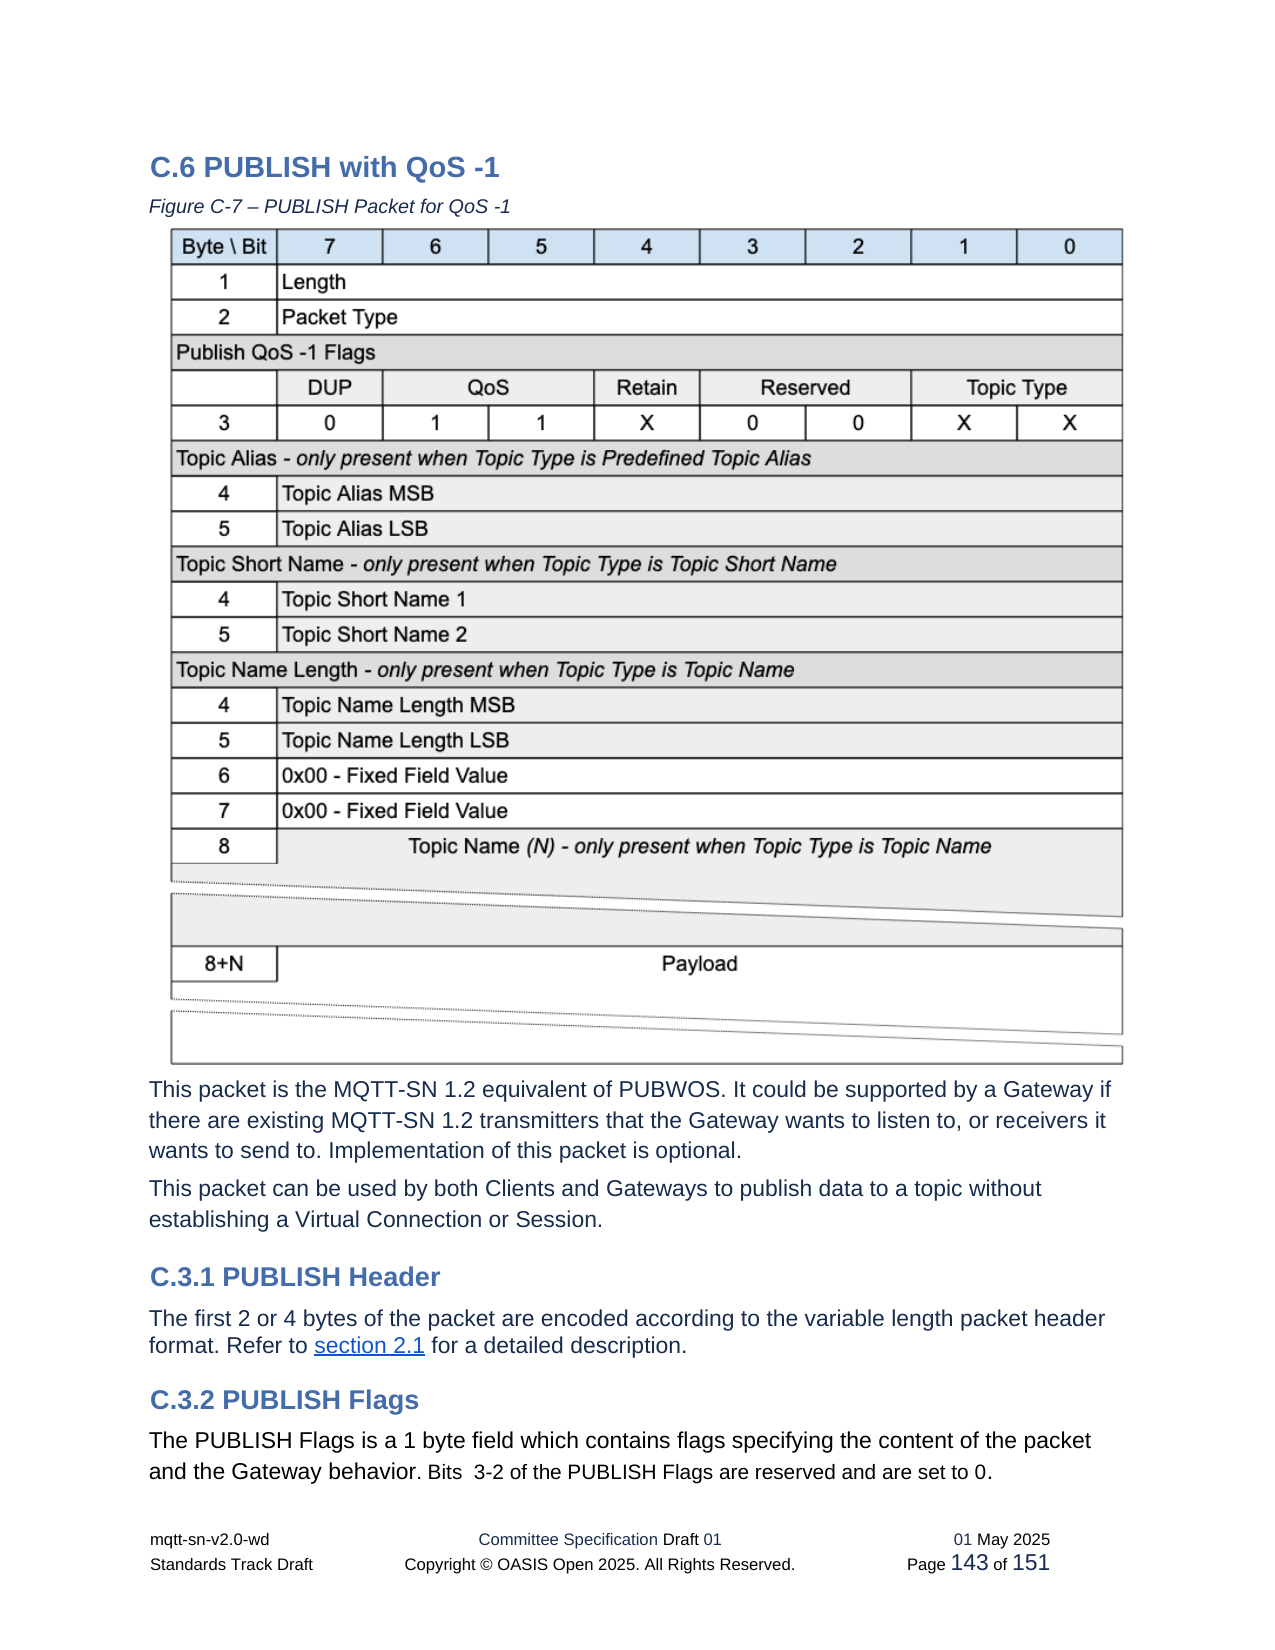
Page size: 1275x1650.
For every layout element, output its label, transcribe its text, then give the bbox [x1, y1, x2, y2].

text The first 2 or 4 bytes of the packet are encoded according to the variable length packet header format. Refer to section 2.1 for a detailed description. [148, 1304, 1124, 1358]
text Figure C-7 – PUBLISH Packet for QoS -1 [148, 194, 1124, 217]
subtitle C.3.2 PUBLISH Flags [150, 1384, 1124, 1415]
text This packet can be used by both Clients and Gateways to publish data to a topic without establishing a Virtual Connection or Session. [148, 1175, 1124, 1232]
subtitle C.6 PUBLISH with QoS -1 [150, 150, 1124, 183]
text The PUBLISH Flags is a 1 byte field which contains flags specifying the content of the packet and the Gateway behavior. Bits 3-2 of the PUBLISH Flags are reserved and are set to 0. [148, 1427, 1124, 1484]
text This packet is the MQTT-SN 1.2 equivalent of PUBWOS. It could be supported by a Gateway if there are existing MQTT-SN 1.2 transmitters that the Gateway wants to listen to, or receivers it wants to send to. Implementation of this packet is optional. [148, 1076, 1124, 1163]
picture [148, 228, 1124, 1065]
subtitle C.3.1 PUBLISH Header [150, 1261, 1124, 1292]
